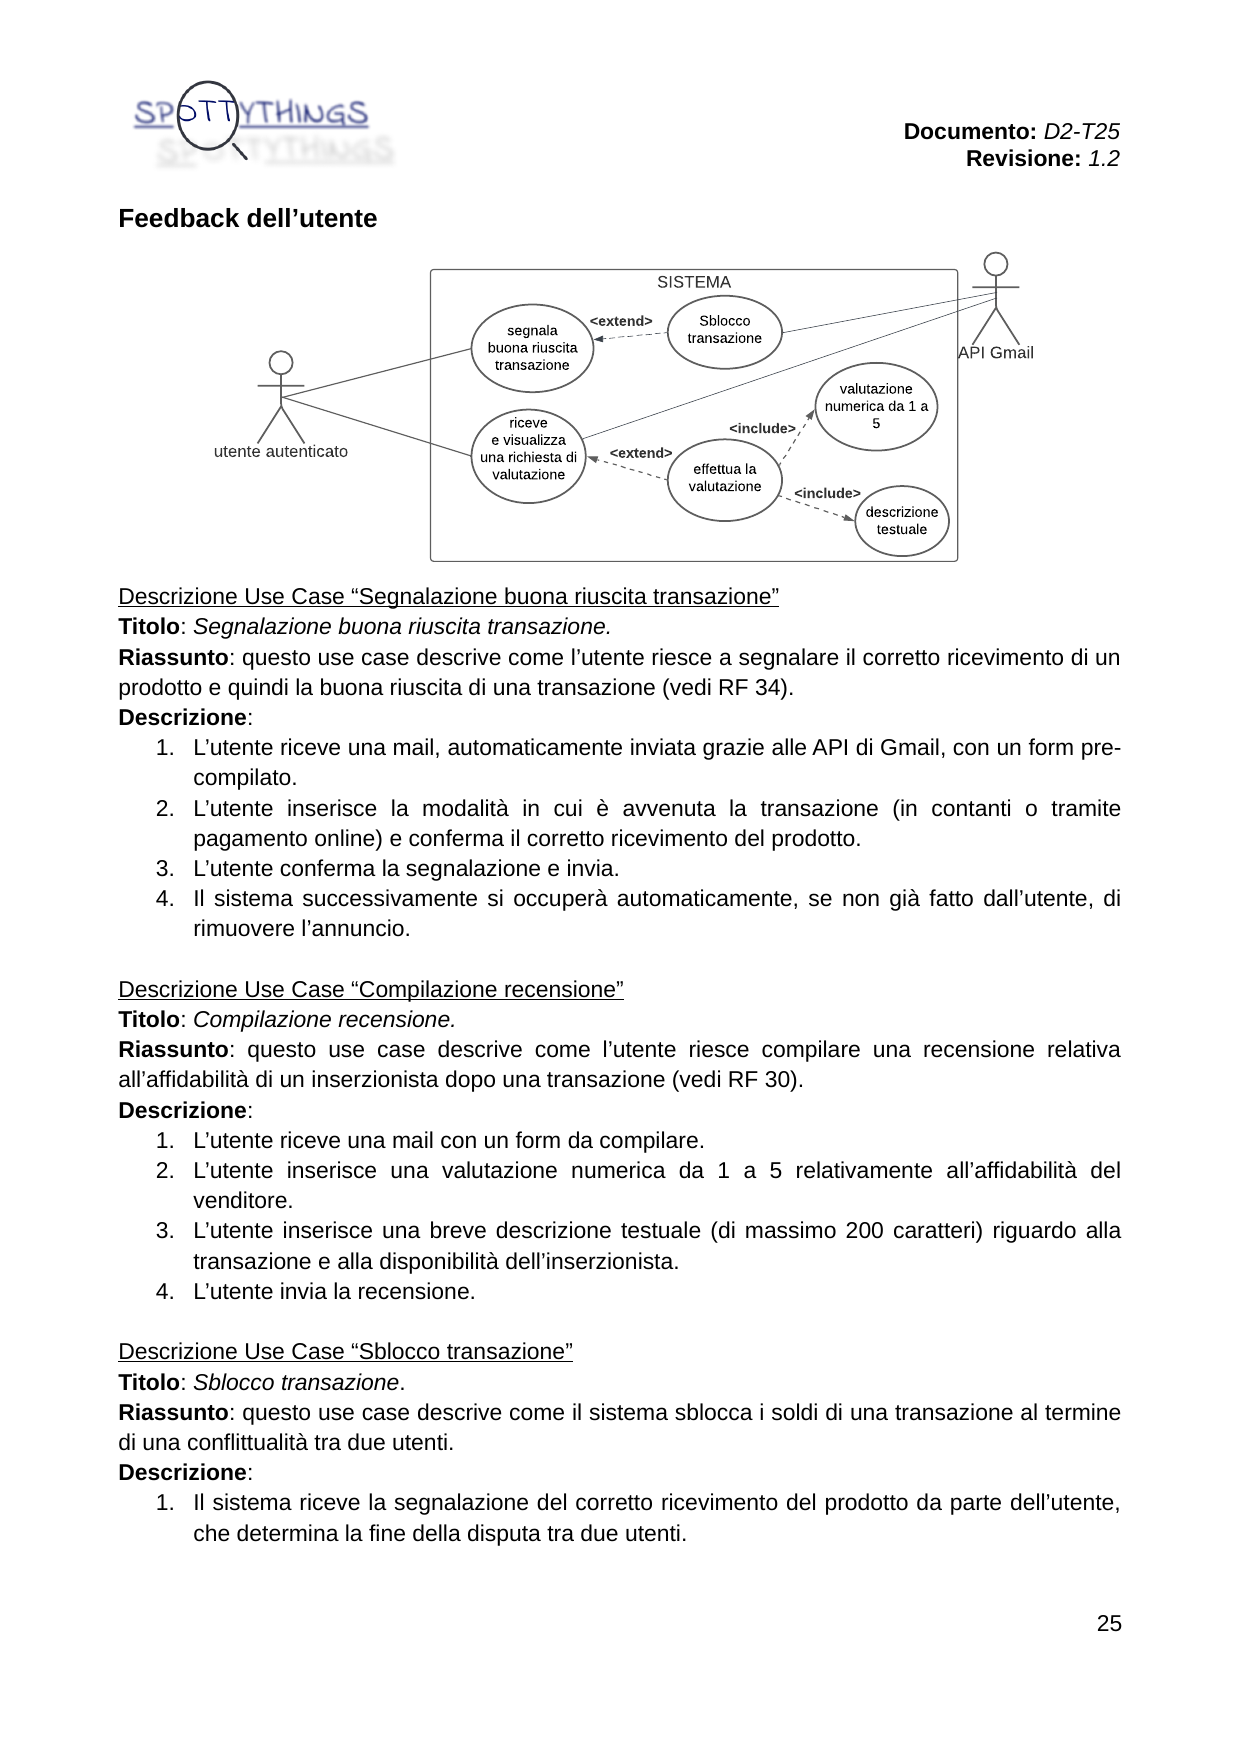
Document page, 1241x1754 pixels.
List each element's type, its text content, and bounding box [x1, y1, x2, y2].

text Descrizione Use Case “Sblocco transazione” [118, 1338, 1122, 1365]
list Il sistema riceve la segnalazione del corretto ricevimento del prodotto da parte dell’utente, che determina la fine della disputa tra due utenti. [156, 1489, 1122, 1546]
text Titolo: Segnalazione buona riuscita transazione. [118, 613, 1122, 640]
list L’utente riceve una mail, automaticamente inviata grazie alle API di Gmail, con un form pre-compilato. [156, 734, 1122, 791]
list Il sistema successivamente si occuperà automaticamente, se non già fatto dall’utente, di rimuovere l’annuncio. [156, 885, 1122, 942]
text Riassunto: questo use case descrive come il sistema sblocca i soldi di una transazione al termine di una conflittualità tra due utenti. [118, 1399, 1122, 1455]
text Riassunto: questo use case descrive come l’utente riesce a segnalare il corretto ricevimento di un prodotto e quindi la buona riuscita di una transazione (vedi RF 34). [118, 643, 1122, 700]
list L’utente invia la recensione. [156, 1278, 1122, 1304]
text Descrizione Use Case “Compilazione recensione” [118, 976, 1122, 1002]
list L’utente inserisce la modalità in cui è avvenuta la transazione (in contanti o tramite pagamento online) e conferma il corretto ricevimento del prodotto. [156, 794, 1122, 851]
list L’utente inserisce una breve descrizione testuale (di massimo 200 caratteri) riguardo alla transazione e alla disponibilità dell’inserzionista. [156, 1217, 1122, 1274]
list L’utente conferma la segnalazione e invia. [156, 855, 1122, 881]
text Descrizione Use Case “Segnalazione buona riuscita transazione” [118, 233, 1122, 609]
subtitle Feedback dell’utente [118, 203, 1122, 233]
text Titolo: Compilazione recensione. [118, 1006, 1122, 1032]
list L’utente inserisce una valutazione numerica da 1 a 5 relativamente all’affidabilità del venditore. [156, 1157, 1122, 1214]
text Descrizione: [118, 1097, 1122, 1123]
list L’utente riceve una mail con un form da compilare. [156, 1127, 1122, 1153]
picture [123, 73, 399, 187]
text Riassunto: questo use case descrive come l’utente riesce compilare una recensione relativa all’affidabilità di un inserzionista dopo una transazione (vedi RF 30). [118, 1036, 1122, 1093]
text Titolo: Sblocco transazione. [118, 1368, 1122, 1395]
text Descrizione: [118, 1459, 1122, 1486]
text Descrizione: [118, 704, 1122, 730]
